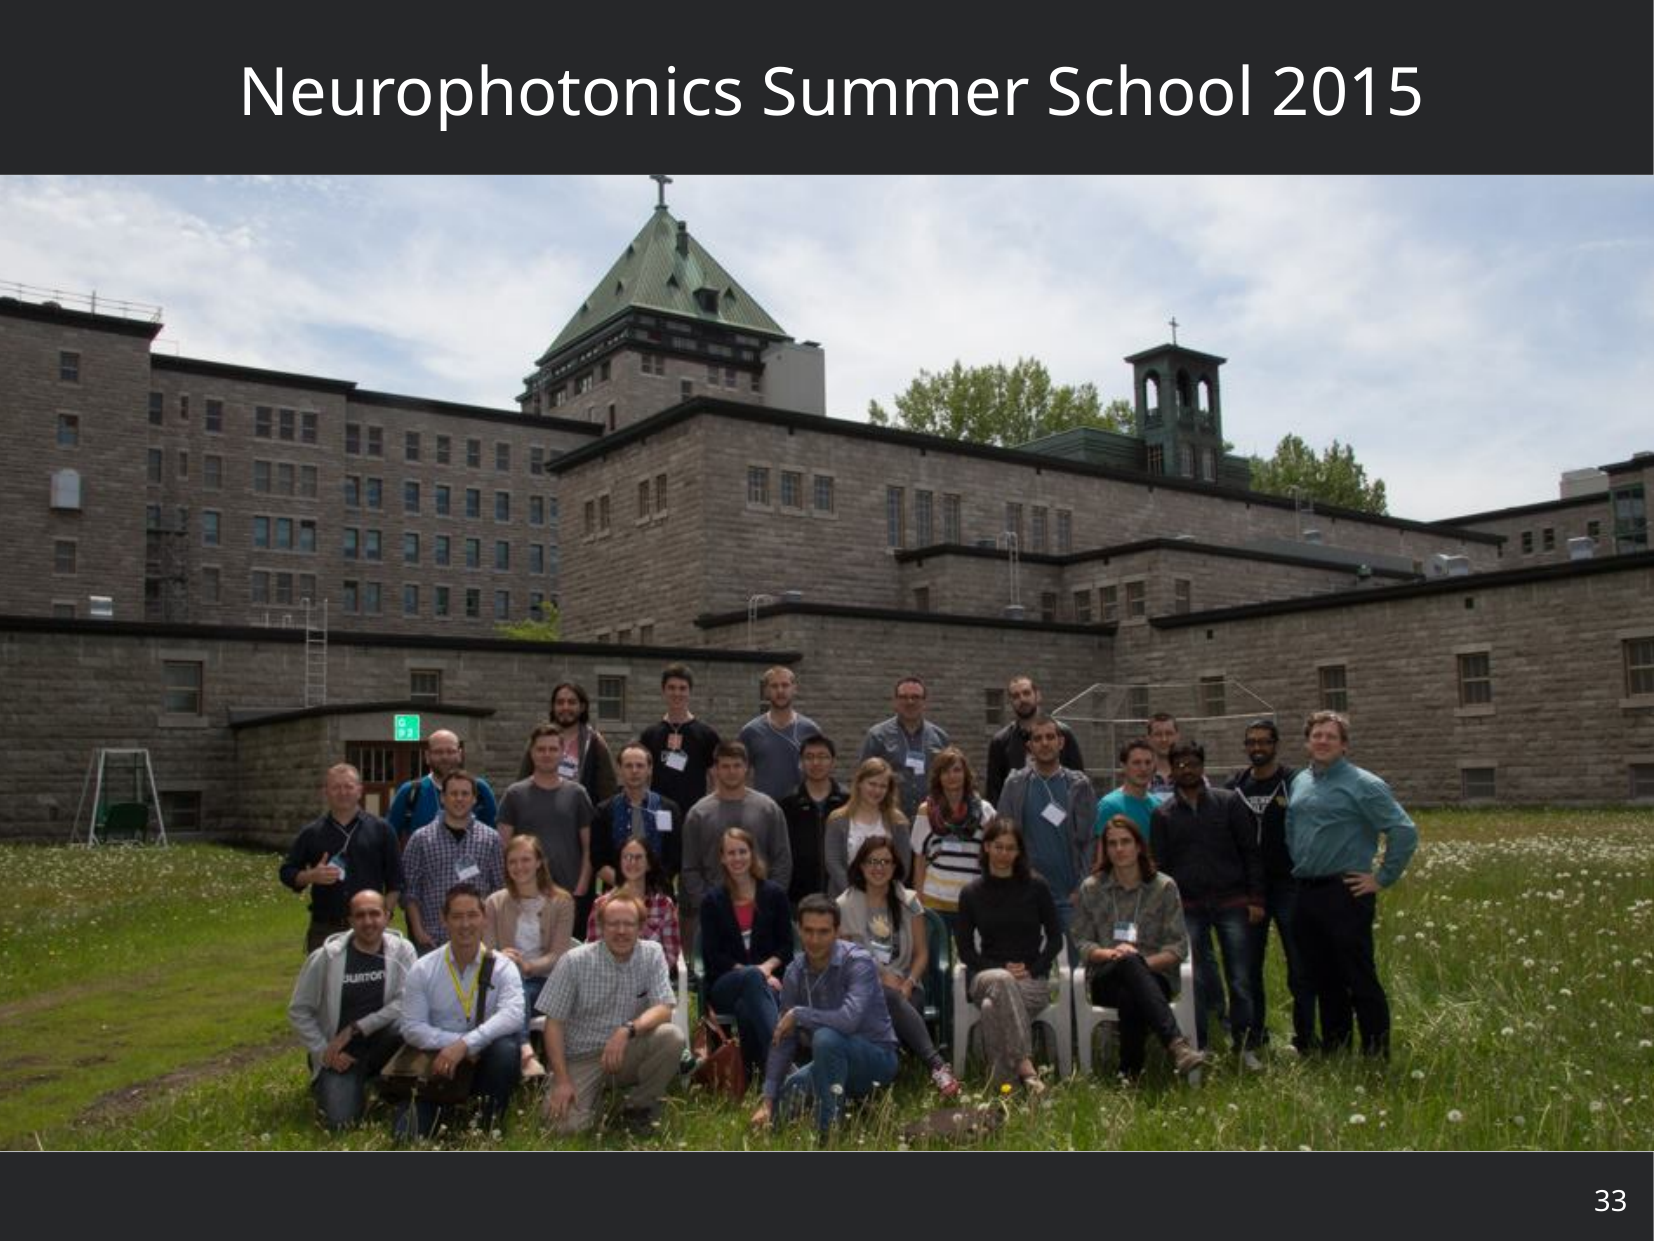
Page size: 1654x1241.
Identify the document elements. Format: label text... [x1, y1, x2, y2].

text_box Neurophotonics Summer School 2015 [88, 36, 1577, 134]
picture [0, 0, 1654, 1241]
